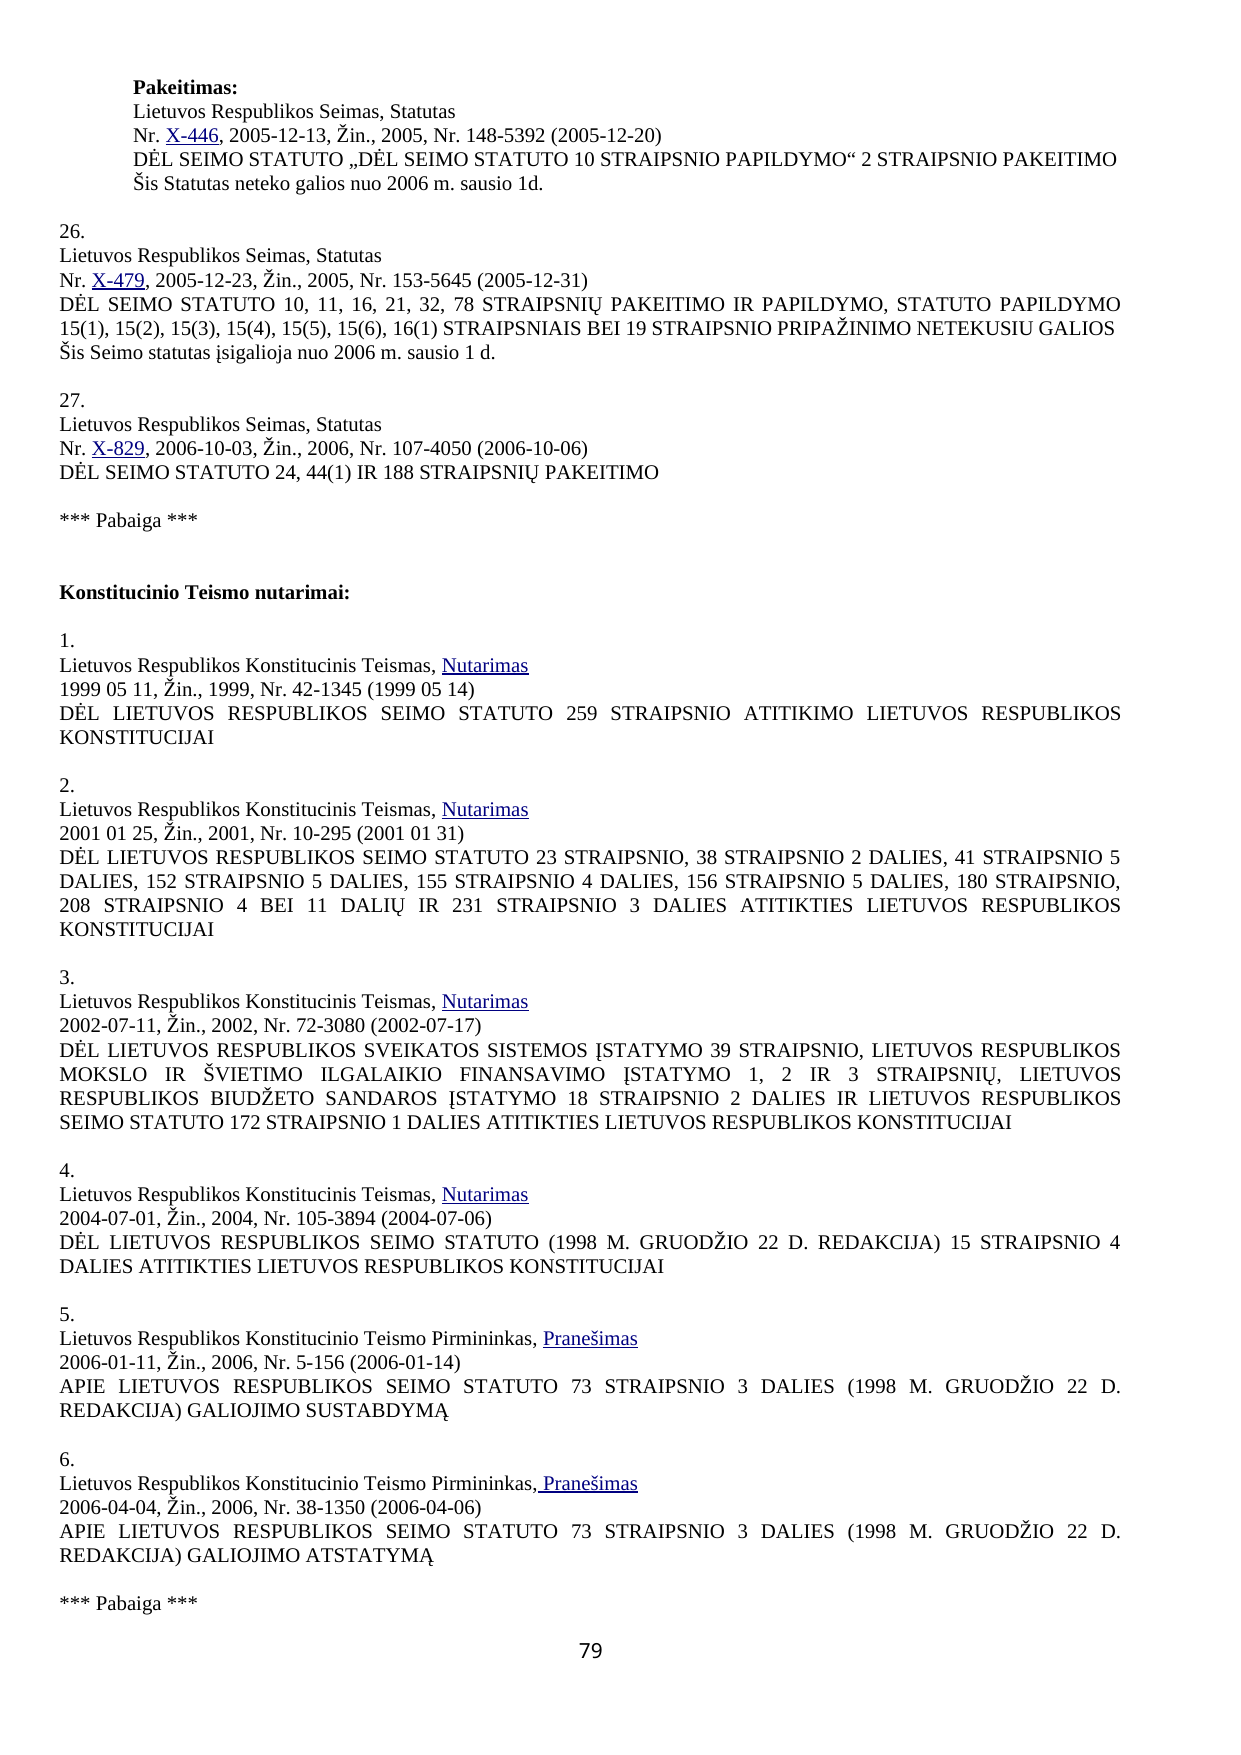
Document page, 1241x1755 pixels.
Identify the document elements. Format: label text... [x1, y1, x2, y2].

text DĖL LIETUVOS RESPUBLIKOS SVEIKATOS SISTEMOS ĮSTATYMO 39 STRAIPSNIO, LIETUVOS RESPUBLIKOS MOKSLO IR ŠVIETIMO ILGALAIKIO FINANSAVIMO ĮSTATYMO 1, 2 IR 3 STRAIPSNIŲ, LIETUVOS RESPUBLIKOS BIUDŽETO SANDAROS ĮSTATYMO 18 STRAIPSNIO 2 DALIES IR LIETUVOS RESPUBLIKOS SEIMO STATUTO 172 STRAIPSNIO 1 DALIES ATITIKTIES LIETUVOS RESPUBLIKOS KONSTITUCIJAI [59, 1037, 1122, 1134]
text APIE LIETUVOS RESPUBLIKOS SEIMO STATUTO 73 STRAIPSNIO 3 DALIES (1998 M. GRUODŽIO 22 D. REDAKCIJA) GALIOJIMO ATSTATYMĄ [59, 1519, 1122, 1567]
text Konstitucinio Teismo nutarimai: [59, 580, 1122, 604]
text 2004-07-01, Žin., 2004, Nr. 105-3894 (2004-07-06) [59, 1206, 1122, 1230]
text Lietuvos Respublikos Konstitucinio Teismo Pirmininkas, Pranešimas [59, 1326, 1122, 1350]
text 5. [59, 1302, 1122, 1326]
text Lietuvos Respublikos Seimas, Statutas [59, 243, 1122, 267]
text 1. [59, 628, 1122, 652]
text Pakeitimas: [59, 75, 1122, 99]
text APIE LIETUVOS RESPUBLIKOS SEIMO STATUTO 73 STRAIPSNIO 3 DALIES (1998 M. GRUODŽIO 22 D. REDAKCIJA) GALIOJIMO SUSTABDYMĄ [59, 1374, 1122, 1422]
text Nr. X-446, 2005-12-13, Žin., 2005, Nr. 148-5392 (2005-12-20) [59, 123, 1122, 147]
text 6. [59, 1447, 1122, 1471]
text DĖL LIETUVOS RESPUBLIKOS SEIMO STATUTO (1998 M. GRUODŽIO 22 D. REDAKCIJA) 15 STRAIPSNIO 4 DALIES ATITIKTIES LIETUVOS RESPUBLIKOS KONSTITUCIJAI [59, 1230, 1122, 1278]
text DĖL SEIMO STATUTO 24, 44(1) IR 188 STRAIPSNIŲ PAKEITIMO [59, 460, 1122, 484]
text Nr. X-479, 2005-12-23, Žin., 2005, Nr. 153-5645 (2005-12-31) [59, 267, 1122, 292]
text DĖL LIETUVOS RESPUBLIKOS SEIMO STATUTO 23 STRAIPSNIO, 38 STRAIPSNIO 2 DALIES, 41 STRAIPSNIO 5 DALIES, 152 STRAIPSNIO 5 DALIES, 155 STRAIPSNIO 4 DALIES, 156 STRAIPSNIO 5 DALIES, 180 STRAIPSNIO, 208 STRAIPSNIO 4 BEI 11 DALIŲ IR 231 STRAIPSNIO 3 DALIES ATITIKTIES LIETUVOS RESPUBLIKOS KONSTITUCIJAI [59, 845, 1122, 941]
text 27. [59, 388, 1122, 412]
text 2. [59, 773, 1122, 797]
text 2006-04-04, Žin., 2006, Nr. 38-1350 (2006-04-06) [59, 1495, 1122, 1519]
text *** Pabaiga *** [59, 508, 1122, 532]
text DĖL SEIMO STATUTO „DĖL SEIMO STATUTO 10 STRAIPSNIO PAPILDYMO“ 2 STRAIPSNIO PAKEITIMO [133, 147, 1122, 171]
text 1999 05 11, Žin., 1999, Nr. 42-1345 (1999 05 14) [59, 677, 1122, 701]
text Šis Statutas neteko galios nuo 2006 m. sausio 1d. [133, 171, 1122, 195]
text Lietuvos Respublikos Konstitucinio Teismo Pirmininkas, Pranešimas [59, 1471, 1122, 1495]
text Lietuvos Respublikos Konstitucinis Teismas, Nutarimas [59, 797, 1122, 821]
text 2001 01 25, Žin., 2001, Nr. 10-295 (2001 01 31) [59, 821, 1122, 845]
text 2006-01-11, Žin., 2006, Nr. 5-156 (2006-01-14) [59, 1350, 1122, 1374]
text 2002-07-11, Žin., 2002, Nr. 72-3080 (2002-07-17) [59, 1013, 1122, 1037]
text DĖL SEIMO STATUTO 10, 11, 16, 21, 32, 78 STRAIPSNIŲ PAKEITIMO IR PAPILDYMO, STATUTO PAPILDYMO 15(1), 15(2), 15(3), 15(4), 15(5), 15(6), 16(1) STRAIPSNIAIS BEI 19 STRAIPSNIO PRIPAŽINIMO NETEKUSIU GALIOS [59, 292, 1122, 340]
text Lietuvos Respublikos Konstitucinis Teismas, Nutarimas [59, 989, 1122, 1013]
text Lietuvos Respublikos Konstitucinis Teismas, Nutarimas [59, 1182, 1122, 1206]
text Lietuvos Respublikos Konstitucinis Teismas, Nutarimas [59, 652, 1122, 677]
text 26. [59, 219, 1122, 243]
text 3. [59, 965, 1122, 989]
text Lietuvos Respublikos Seimas, Statutas [59, 412, 1122, 436]
text DĖL LIETUVOS RESPUBLIKOS SEIMO STATUTO 259 STRAIPSNIO ATITIKIMO LIETUVOS RESPUBLIKOS KONSTITUCIJAI [59, 701, 1122, 749]
text Šis Seimo statutas įsigalioja nuo 2006 m. sausio 1 d. [59, 340, 1122, 364]
text Lietuvos Respublikos Seimas, Statutas [59, 99, 1122, 123]
text 4. [59, 1158, 1122, 1182]
text Nr. X-829, 2006-10-03, Žin., 2006, Nr. 107-4050 (2006-10-06) [59, 436, 1122, 460]
text *** Pabaiga *** [59, 1591, 1122, 1615]
